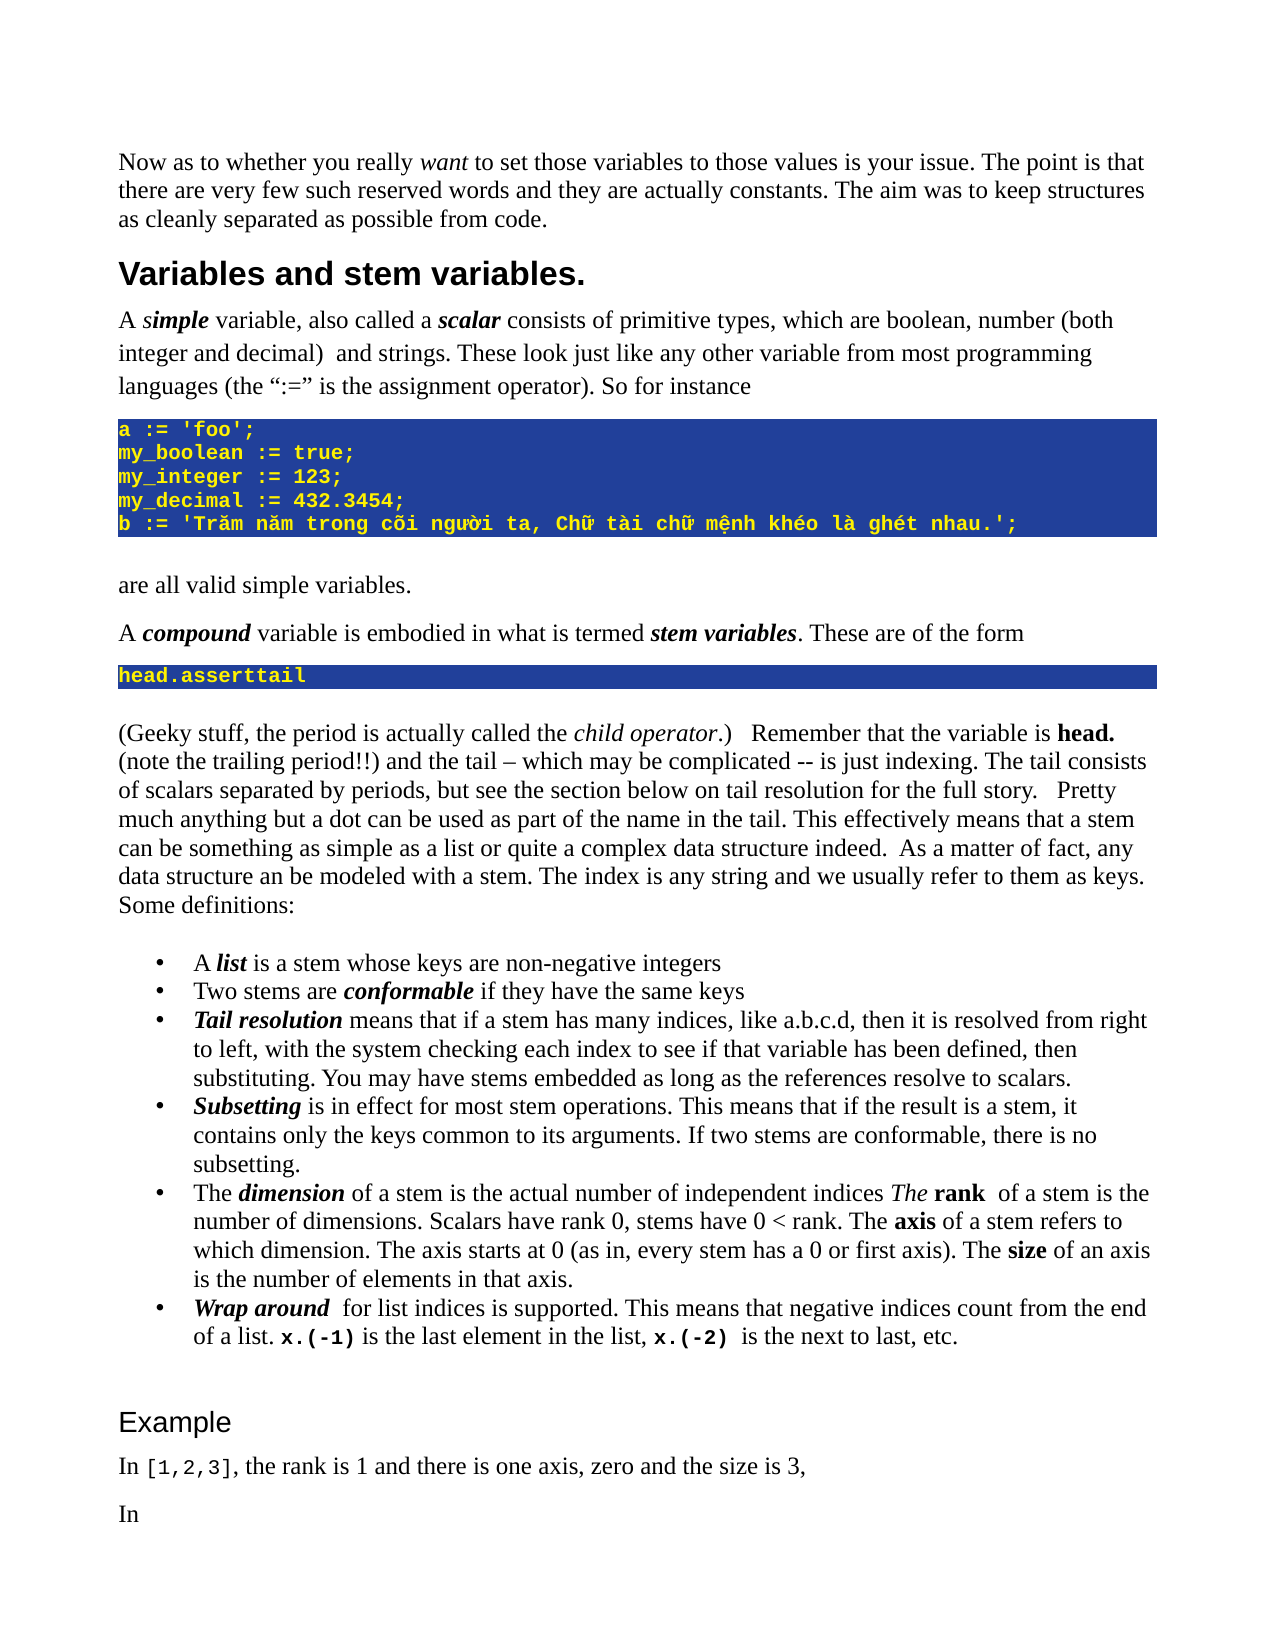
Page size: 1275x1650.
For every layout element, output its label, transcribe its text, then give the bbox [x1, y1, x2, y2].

list The dimension of a stem is the actual number of independent indices The rank of a stem is the number of dimensions. Scalars have rank 0, stems have 0 < rank. The axis of a stem refers to which dimension. The axis starts at 0 (as in, every stem has a 0 or first axis). The size of an axis is the number of elements in that axis. [156, 1178, 1157, 1293]
subtitle Example [118, 1405, 1157, 1438]
text A compound variable is embodied in what is termed stem variables. These are of the form [118, 618, 1157, 646]
text my_integer := 123; [118, 466, 1157, 490]
text In [118, 1499, 1157, 1528]
text are all valid simple variables. [118, 537, 1157, 599]
list A list is a stem whose keys are non-negative integers [156, 948, 1157, 976]
text A simple variable, also called a scalar consists of primitive types, which are boolean, number (both integer and decimal) and strings. These look just like any other variable from most programming languages (the “:=” is the assignment operator). So for instance [118, 305, 1157, 400]
list Subsetting is in effect for most stem operations. This means that if the result is a stem, it contains only the keys common to its arguments. If two stems are conformable, there is no subsetting. [156, 1091, 1157, 1178]
text my_boolean := true; [118, 442, 1157, 466]
list Tail resolution means that if a stem has many indices, like a.b.c.d, then it is resolved from right to left, with the system checking each index to see if that variable has been defined, then substituting. You may have stems embedded as long as the references resolve to scalars. [156, 1005, 1157, 1091]
list Two stems are conformable if they have the same keys [156, 976, 1157, 1005]
list Wrap around for list indices is supported. This means that negative indices count from the end of a list. x.(-1) is the last element in the list, x.(-2) is the next to last, etc. [156, 1293, 1157, 1351]
text (Geeky stuff, the period is actually called the child operator.) Remember that the variable is head. (note the trailing period!!) and the tail – which may be complicated -- is just indexing. The tail consists of scalars separated by periods, but see the section below on tail resolution for the full story. Pretty much anything but a dot can be used as part of the name in the tail. This effectively means that a stem can be something as simple as a list or quite a complex data structure indeed. As a matter of fact, any data structure an be modeled with a stem. The index is any string and we usually refer to them as keys. Some definitions: [118, 689, 1157, 948]
text In [1,2,3], the rank is 1 and there is one axis, zero and the size is 3, [118, 1451, 1157, 1480]
text a := 'foo'; [118, 419, 1157, 442]
text head.asserttail [118, 665, 1157, 689]
text Now as to whether you really want to set those variables to those values is your issue. The point is that there are very few such reserved words and they are actually constants. The aim was to keep structures as cleanly separated as possible from code. [118, 118, 1157, 233]
text my_decimal := 432.3454; [118, 490, 1157, 513]
text b := 'Trăm năm trong cõi người ta, Chữ tài chữ mệnh khéo là ghét nhau.'; [118, 513, 1157, 537]
subtitle Variables and stem variables. [118, 254, 1157, 293]
